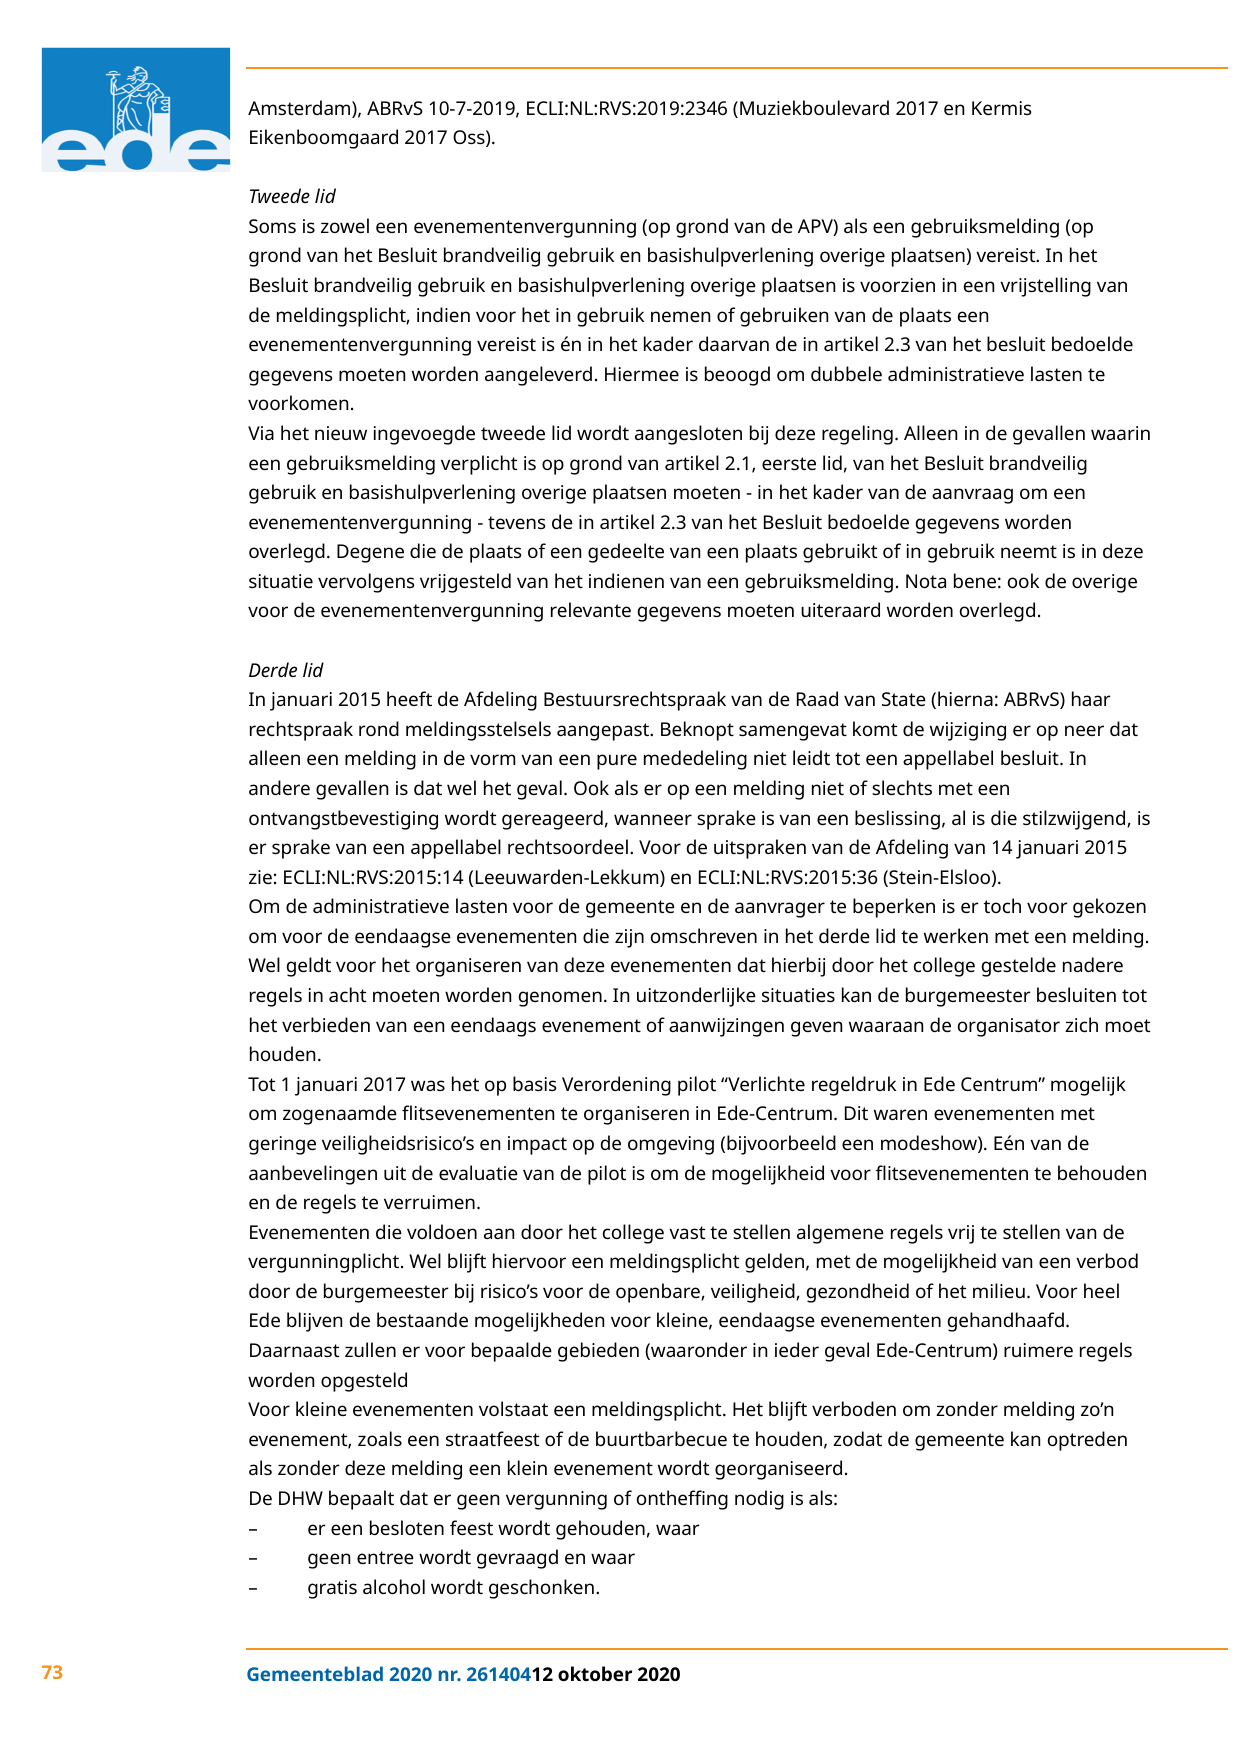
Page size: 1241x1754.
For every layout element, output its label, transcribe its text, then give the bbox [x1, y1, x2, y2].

text Derde lid [248, 657, 1152, 683]
text Voor kleine evenementen volstaat een meldingsplicht. Het blijft verboden om zonder melding zo’n evenement, zoals een straatfeest of de buurtbarbecue te houden, zodat de gemeente kan optreden als zonder deze melding een klein evenement wordt georganiseerd. [248, 1396, 1152, 1481]
text Amsterdam), ABRvS 10-7-2019, ECLI:NL:RVS:2019:2346 (Muziekboulevard 2017 en Kermis Eikenboomgaard 2017 Oss). [248, 95, 1152, 150]
text Soms is zowel een evenementenvergunning (op grond van de APV) als een gebruiksmelding (op grond van het Besluit brandveilig gebruik en basishulpverlening overige plaatsen) vereist. In het Besluit brandveilig gebruik en basishulpverlening overige plaatsen is voorzien in een vrijstelling van de meldingsplicht, indien voor het in gebruik nemen of gebruiken van de plaats een evenementenvergunning vereist is én in het kader daarvan de in artikel 2.3 van het besluit bedoelde gegevens moeten worden aangeleverd. Hiermee is beoogd om dubbele administratieve lasten te voorkomen. [248, 213, 1152, 416]
text Tweede lid [248, 183, 1152, 209]
text Via het nieuw ingevoegde tweede lid wordt aangesloten bij deze regeling. Alleen in de gevallen waarin een gebruiksmelding verplicht is op grond van artikel 2.1, eerste lid, van het Besluit brandveilig gebruik en basishulpverlening overige plaatsen moeten - in het kader van de aanvraag om een evenementenvergunning - tevens de in artikel 2.3 van het Besluit bedoelde gegevens worden overlegd. Degene die de plaats of een gedeelte van een plaats gebruikt of in gebruik neemt is in deze situatie vervolgens vrijgesteld van het indienen van een gebruiksmelding. Nota bene: ook de overige voor de evenementenvergunning relevante gegevens moeten uiteraard worden overlegd. [248, 420, 1152, 623]
text Om de administratieve lasten voor de gemeente en de aanvrager te beperken is er toch voor gekozen om voor de eendaagse evenementen die zijn omschreven in het derde lid te werken met een melding. Wel geldt voor het organiseren van deze evenementen dat hierbij door het college gestelde nadere regels in acht moeten worden genomen. In uitzonderlijke situaties kan de burgemeester besluiten tot het verbieden van een eendaags evenement of aanwijzingen geven waaraan de organisator zich moet houden. [248, 893, 1152, 1067]
list geen entree wordt gevraagd en waar [248, 1544, 1152, 1570]
text In januari 2015 heeft de Afdeling Bestuursrechtspraak van de Raad van State (hierna: ABRvS) haar rechtspraak rond meldingsstelsels aangepast. Beknopt samengevat komt de wijziging er op neer dat alleen een melding in de vorm van een pure mededeling niet leidt tot een appellabel besluit. In andere gevallen is dat wel het geval. Ook als er op een melding niet of slechts met een ontvangstbevestiging wordt gereageerd, wanneer sprake is van een beslissing, al is die stilzwijgend, is er sprake van een appellabel rechtsoordeel. Voor de uitspraken van de Afdeling van 14 januari 2015 zie: ECLI:NL:RVS:2015:14 (Leeuwarden-Lekkum) en ECLI:NL:RVS:2015:36 (Stein-Elsloo). [248, 686, 1152, 890]
text Tot 1 januari 2017 was het op basis Verordening pilot “Verlichte regeldruk in Ede Centrum” mogelijk om zogenaamde flitsevenementen te organiseren in Ede-Centrum. Dit waren evenementen met geringe veiligheidsrisico’s en impact op de omgeving (bijvoorbeeld een modeshow). Eén van de aanbevelingen uit de evaluatie van de pilot is om de mogelijkheid voor flitsevenementen te behouden en de regels te verruimen. [248, 1071, 1152, 1215]
list er een besloten feest wordt gehouden, waar [248, 1515, 1152, 1541]
picture [41, 47, 231, 172]
text De DHW bepaalt dat er geen vergunning of ontheffing nodig is als: [248, 1485, 1152, 1511]
text Evenementen die voldoen aan door het college vast te stellen algemene regels vrij te stellen van de vergunningplicht. Wel blijft hiervoor een meldingsplicht gelden, met de mogelijkheid van een verbod door de burgemeester bij risico’s voor de openbare, veiligheid, gezondheid of het milieu. Voor heel Ede blijven de bestaande mogelijkheden voor kleine, eendaagse evenementen gehandhaafd. Daarnaast zullen er voor bepaalde gebieden (waaronder in ieder geval Ede-Centrum) ruimere regels worden opgesteld [248, 1219, 1152, 1393]
list gratis alcohol wordt geschonken. [248, 1574, 1152, 1600]
